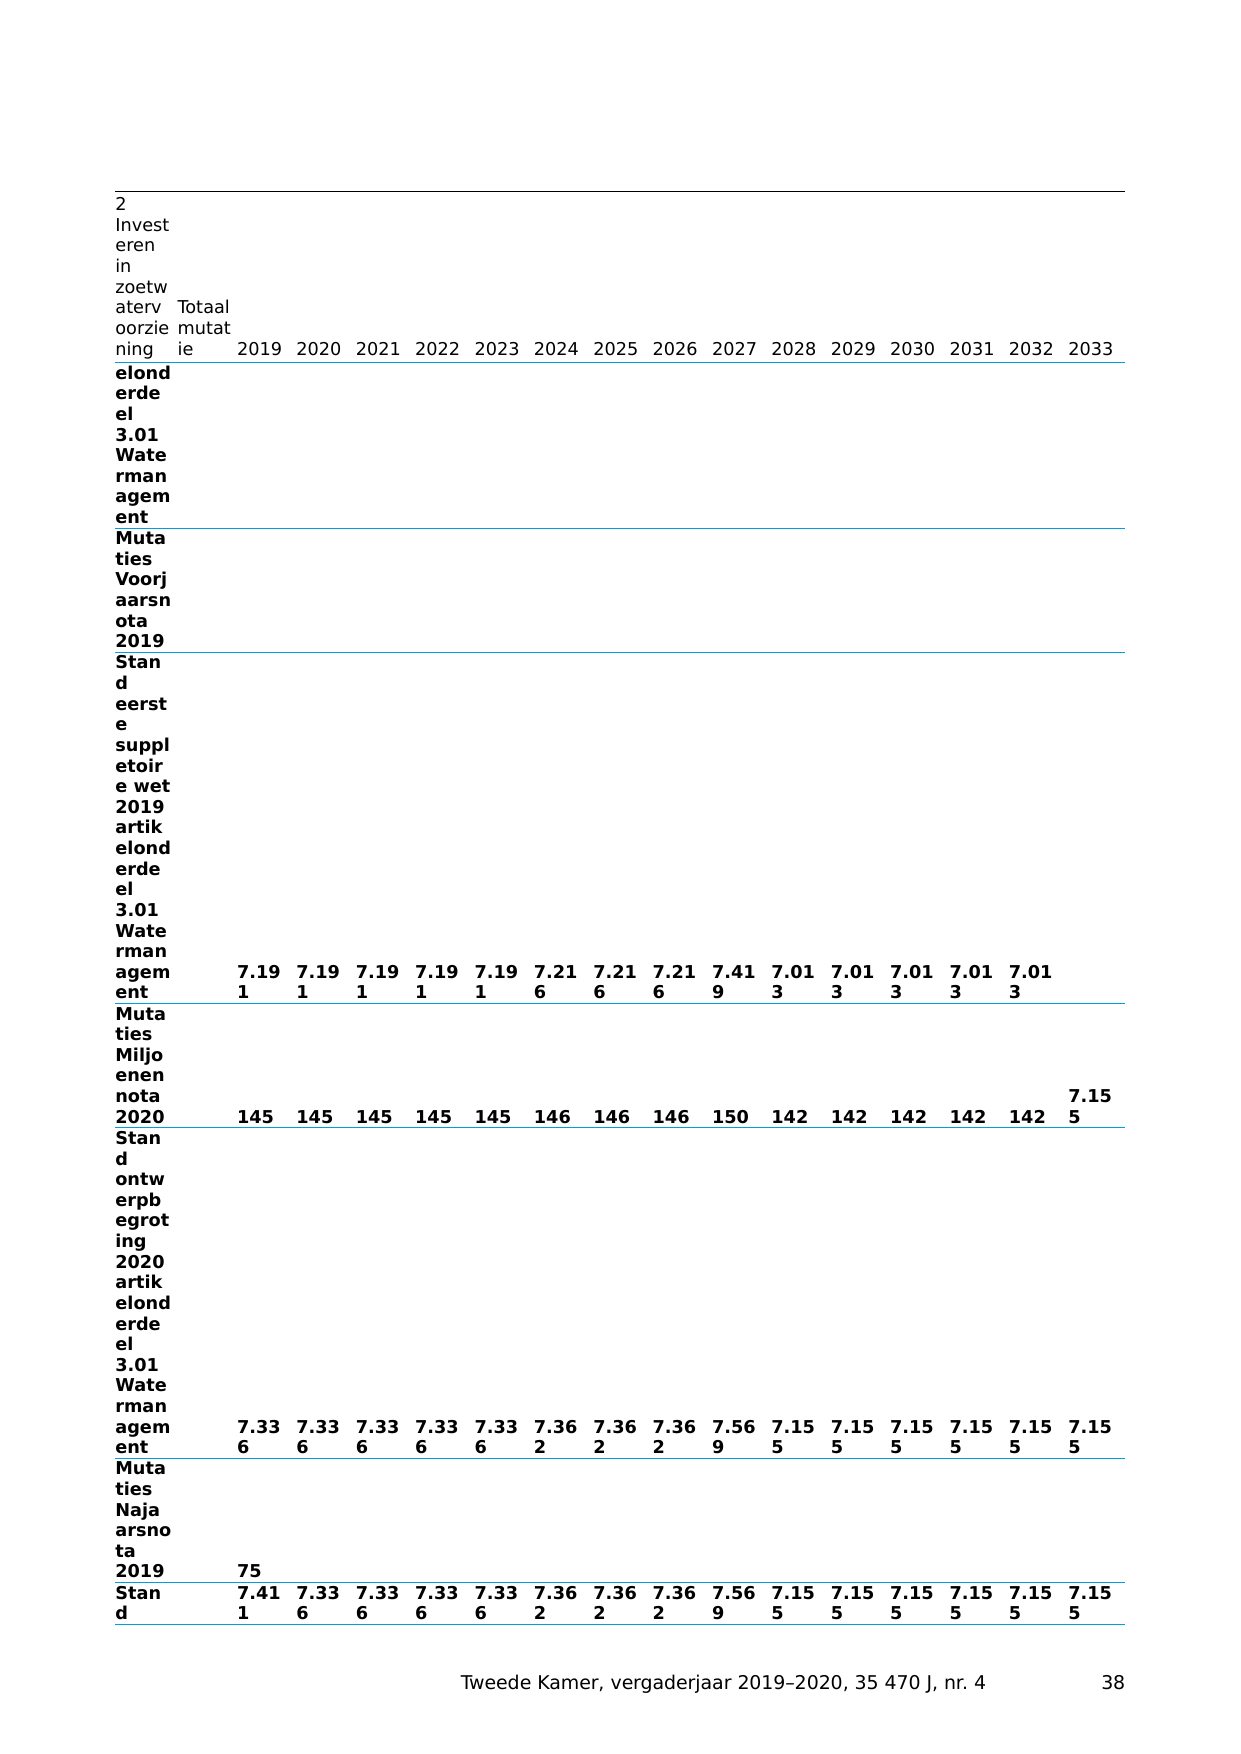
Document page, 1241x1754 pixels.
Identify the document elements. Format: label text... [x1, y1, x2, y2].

table_cell [175, 529, 234, 652]
table_cell 150 [709, 1004, 768, 1127]
table_cell [887, 1459, 946, 1582]
table_cell 7.155 [946, 1128, 1006, 1458]
table_cell [175, 1583, 234, 1624]
table_cell [590, 363, 649, 528]
table_cell [531, 529, 590, 652]
table_header 2022 [412, 192, 471, 362]
table_cell [709, 363, 768, 528]
table_cell Mutaties Voorjaarsnota 2019 [115, 529, 174, 652]
table_cell [234, 363, 293, 528]
table_cell 7.155 [1065, 1583, 1125, 1624]
table_cell 142 [828, 1004, 887, 1127]
table_header 2025 [590, 192, 649, 362]
table_cell 7.155 [828, 1128, 887, 1458]
table_cell 7.336 [353, 1583, 412, 1624]
table_cell [768, 529, 828, 652]
table_header 2033 [1065, 192, 1125, 362]
table_cell [768, 1459, 828, 1582]
table_header 2019 [234, 192, 293, 362]
table_cell 7.155 [828, 1583, 887, 1624]
table_cell [531, 1459, 590, 1582]
table_cell 142 [946, 1004, 1006, 1127]
table_cell Stand ontwerpbegroting 2020 artikelonderdeel 3.01 Watermanagement [115, 1128, 174, 1458]
table_cell [412, 529, 471, 652]
table_cell 146 [650, 1004, 709, 1127]
table_cell [650, 363, 709, 528]
table_cell 7.362 [531, 1128, 590, 1458]
table_header 2028 [768, 192, 828, 362]
table_cell [175, 1004, 234, 1127]
table_cell Mutaties Najaarsnota 2019 [115, 1459, 174, 1582]
table_cell [590, 1459, 649, 1582]
table_cell 7.336 [412, 1128, 471, 1458]
table_cell [1006, 1459, 1065, 1582]
table_cell [946, 529, 1006, 652]
table_cell [293, 1459, 353, 1582]
table_cell 7.362 [650, 1128, 709, 1458]
table_cell 7.191 [412, 653, 471, 1003]
table_cell 7.155 [768, 1583, 828, 1624]
table_cell 142 [887, 1004, 946, 1127]
table_cell [471, 529, 531, 652]
table_header 2 Investeren in zoetwatervoorziening [115, 192, 174, 362]
table_cell [234, 529, 293, 652]
table_cell 7.336 [234, 1128, 293, 1458]
table_cell 145 [234, 1004, 293, 1127]
table_cell [412, 1459, 471, 1582]
table_cell [471, 363, 531, 528]
table_cell [353, 363, 412, 528]
table_cell 146 [590, 1004, 649, 1127]
table_header 2024 [531, 192, 590, 362]
table_cell 75 [234, 1459, 293, 1582]
table_cell 142 [1006, 1004, 1065, 1127]
table_cell 145 [293, 1004, 353, 1127]
table_header 2023 [471, 192, 531, 362]
table_cell 7.191 [353, 653, 412, 1003]
table_cell 7.362 [590, 1128, 649, 1458]
table_cell [293, 529, 353, 652]
table_cell [768, 363, 828, 528]
table_cell [650, 529, 709, 652]
table_header 2026 [650, 192, 709, 362]
table_cell 7.155 [1065, 1128, 1125, 1458]
table_cell [353, 1459, 412, 1582]
table_cell 7.013 [1006, 653, 1065, 1003]
table_cell [531, 363, 590, 528]
table_cell [887, 529, 946, 652]
table_header 2029 [828, 192, 887, 362]
table_cell [828, 529, 887, 652]
table_cell [175, 1459, 234, 1582]
table_cell [175, 1128, 234, 1458]
table_cell [293, 363, 353, 528]
table_cell 7.362 [531, 1583, 590, 1624]
table_cell [709, 529, 768, 652]
table_cell 7.336 [471, 1128, 531, 1458]
table_cell [709, 1459, 768, 1582]
table_cell Stand eerste suppletoire wet 2019 artikelonderdeel 3.01 Watermanagement [115, 653, 174, 1003]
table_cell 145 [353, 1004, 412, 1127]
table_header 2021 [353, 192, 412, 362]
table_cell Mutaties Miljoenennota 2020 [115, 1004, 174, 1127]
table_cell 7.569 [709, 1128, 768, 1458]
table_cell [828, 363, 887, 528]
table_cell 7.362 [650, 1583, 709, 1624]
table_cell 7.336 [293, 1128, 353, 1458]
table_header 2030 [887, 192, 946, 362]
table_cell 7.013 [887, 653, 946, 1003]
table_cell [590, 529, 649, 652]
table_cell 7.191 [471, 653, 531, 1003]
table_cell 7.013 [768, 653, 828, 1003]
table_header Totaal mutatie [175, 192, 234, 362]
table_cell [1065, 653, 1125, 1003]
table_cell 7.155 [946, 1583, 1006, 1624]
table_cell 7.336 [353, 1128, 412, 1458]
table_cell 146 [531, 1004, 590, 1127]
table_cell 145 [412, 1004, 471, 1127]
table_cell elonderdeel 3.01 Watermanagement [115, 363, 174, 528]
table_cell 7.155 [1065, 1004, 1125, 1127]
table_cell [946, 1459, 1006, 1582]
table_cell 142 [768, 1004, 828, 1127]
table_cell [887, 363, 946, 528]
table_cell 7.191 [293, 653, 353, 1003]
table_cell 7.336 [471, 1583, 531, 1624]
table_cell [946, 363, 1006, 528]
table_header 2031 [946, 192, 1006, 362]
table_header 2032 [1006, 192, 1065, 362]
table_cell 7.419 [709, 653, 768, 1003]
table_cell 7.191 [234, 653, 293, 1003]
table_cell 7.155 [887, 1128, 946, 1458]
table_cell [1065, 529, 1125, 652]
table_cell [1065, 1459, 1125, 1582]
table_cell 7.336 [412, 1583, 471, 1624]
table_cell 7.155 [768, 1128, 828, 1458]
table_cell 7.411 [234, 1583, 293, 1624]
table_cell 7.216 [590, 653, 649, 1003]
table_cell [471, 1459, 531, 1582]
table_header 2020 [293, 192, 353, 362]
table_cell [1006, 363, 1065, 528]
table_cell [353, 529, 412, 652]
table_cell 7.569 [709, 1583, 768, 1624]
table_cell [412, 363, 471, 528]
table_cell 7.013 [946, 653, 1006, 1003]
table_cell [1065, 363, 1125, 528]
table_cell 145 [471, 1004, 531, 1127]
table_cell 7.336 [293, 1583, 353, 1624]
table_cell [650, 1459, 709, 1582]
table_cell [1006, 529, 1065, 652]
table_cell 7.155 [887, 1583, 946, 1624]
table_cell [175, 363, 234, 528]
table_header 2027 [709, 192, 768, 362]
table_cell [828, 1459, 887, 1582]
table_cell Stand [115, 1583, 174, 1624]
table_cell 7.155 [1006, 1583, 1065, 1624]
table_cell 7.362 [590, 1583, 649, 1624]
table_cell 7.155 [1006, 1128, 1065, 1458]
table_cell 7.216 [531, 653, 590, 1003]
table_cell [175, 653, 234, 1003]
table_cell 7.013 [828, 653, 887, 1003]
table_cell 7.216 [650, 653, 709, 1003]
